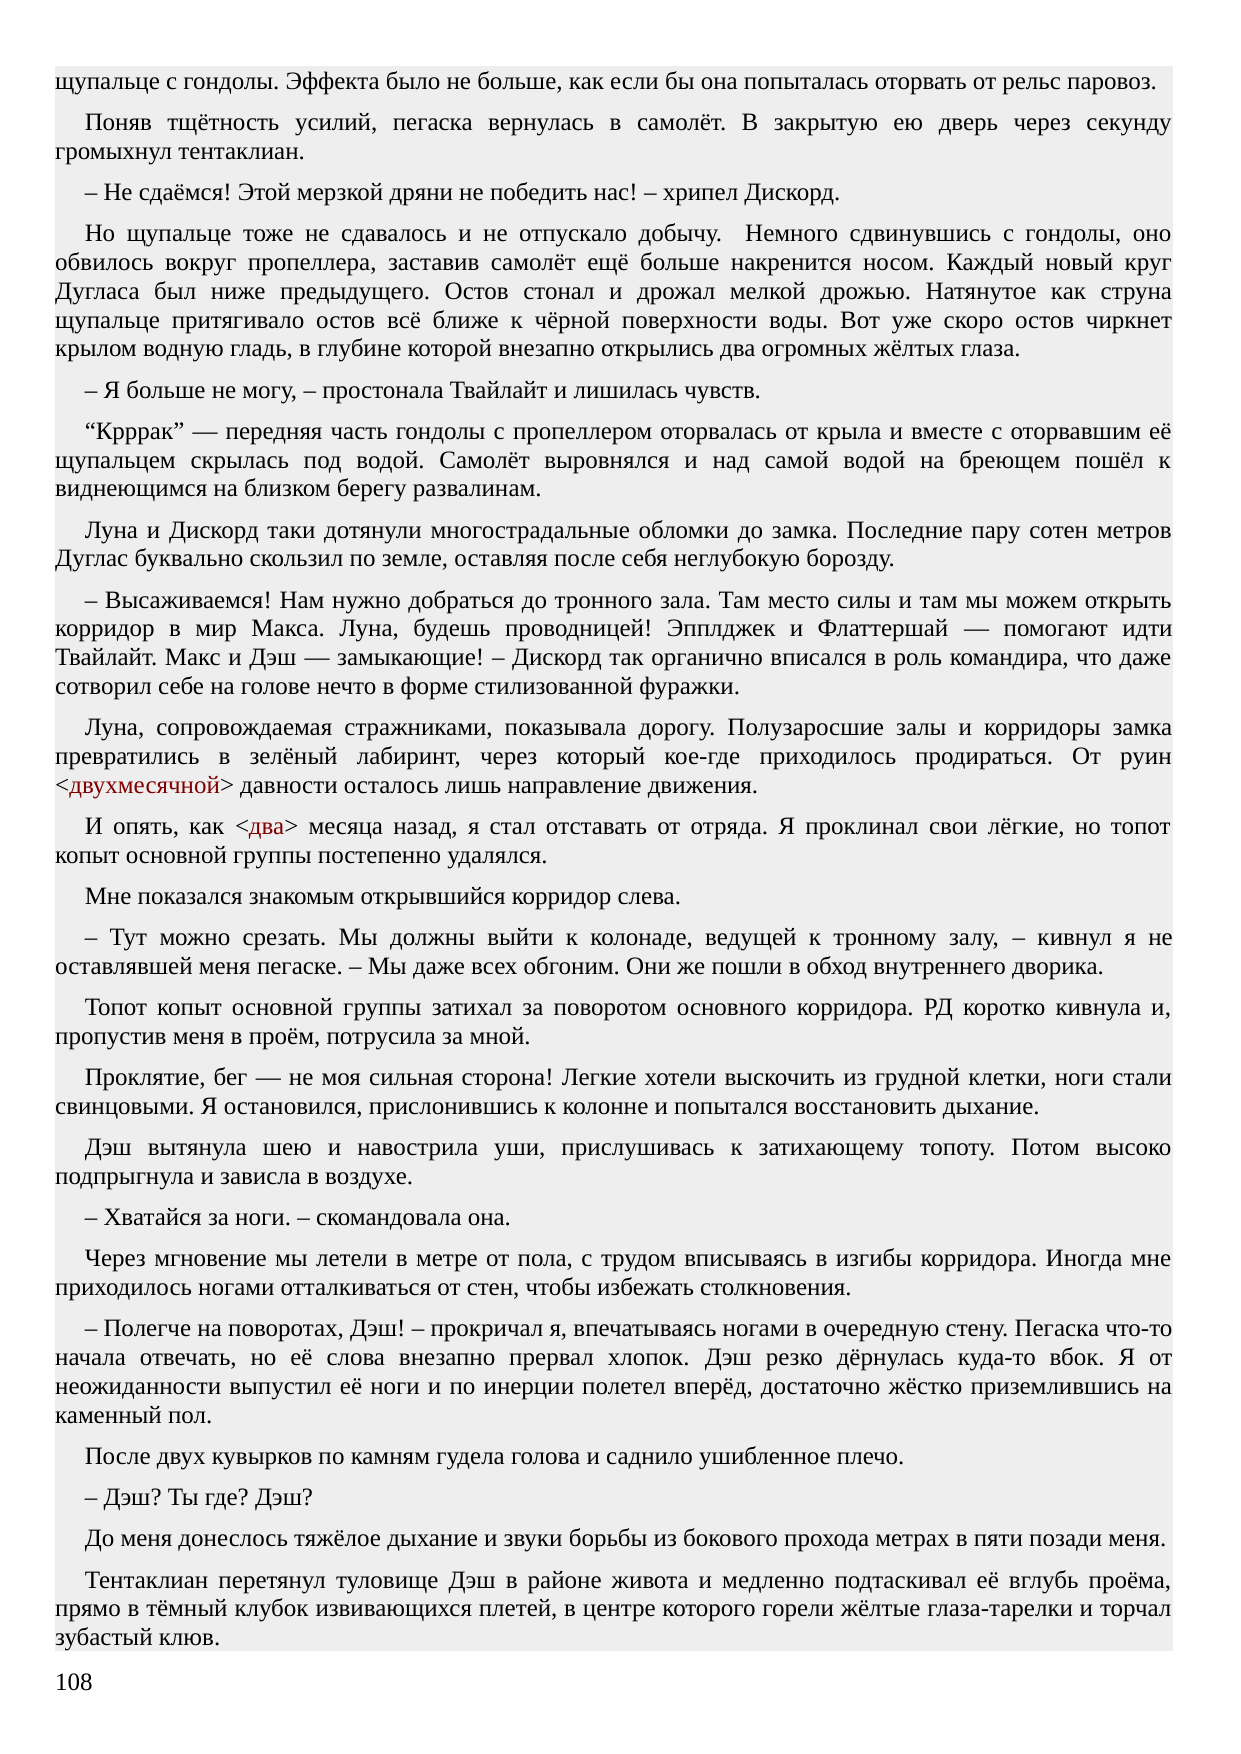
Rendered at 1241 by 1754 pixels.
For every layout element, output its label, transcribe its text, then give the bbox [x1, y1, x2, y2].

text Луна и Дискорд таки дотянули многострадальные обломки до замка. Последние пару сотен метров Дуглас буквально скользил по земле, оставляя после себя неглубокую борозду. [55, 515, 1173, 572]
text Топот копыт основной группы затихал за поворотом основного корридора. РД коротко кивнула и, пропустив меня в проём, потрусила за мной. [55, 992, 1173, 1050]
text Через мгновение мы летели в метре от пола, с трудом вписываясь в изгибы корридора. Иногда мне приходилось ногами отталкиваться от стен, чтобы избежать столкновения. [55, 1243, 1173, 1301]
text Тентаклиан перетянул туловище Дэш в районе живота и медленно подтаскивал её вглубь проёма, прямо в тёмный клубок извивающихся плетей, в центре которого горели жёлтые глаза-тарелки и торчал зубастый клюв. [55, 1565, 1173, 1651]
text “Крррак” — передняя часть гондолы с пропеллером оторвалась от крыла и вместе с оторвавшим её щупальцем скрылась под водой. Самолёт выровнялся и над самой водой на бреющем пошёл к виднеющимся на близком берегу развалинам. [55, 416, 1173, 502]
text До меня донеслось тяжёлое дыхание и звуки борьбы из бокового прохода метрах в пяти позади меня. [55, 1523, 1173, 1552]
text Но щупальце тоже не сдавалось и не отпускало добычу. Немного сдвинувшись с гондолы, оно обвилось вокруг пропеллера, заставив самолёт ещё больше накренится носом. Каждый новый круг Дугласа был ниже предыдущего. Остов стонал и дрожал мелкой дрожью. Натянутое как струна щупальце притягивало остов всё ближе к чёрной поверхности воды. Вот уже скоро остов чиркнет крылом водную гладь, в глубине которой внезапно открылись два огромных жёлтых глаза. [55, 218, 1173, 362]
text И опять, как <два> месяца назад, я стал отставать от отряда. Я проклинал свои лёгкие, но топот копыт основной группы постепенно удалялся. [55, 811, 1173, 868]
text – Я больше не могу, – простонала Твайлайт и лишилась чувств. [55, 375, 1173, 403]
text – Дэш? Ты где? Дэш? [55, 1482, 1173, 1511]
text Дэш вытянула шею и навострила уши, прислушивась к затихающему топоту. Потом высоко подпрыгнула и зависла в воздухе. [55, 1132, 1173, 1190]
text щупальце с гондолы. Эффекта было не больше, как если бы она попыталась оторвать от рельс паровоз. [55, 66, 1173, 95]
text Поняв тщётность усилий, пегаска вернулась в самолёт. В закрытую ею дверь через секунду громыхнул тентаклиан. [55, 107, 1173, 165]
text – Тут можно срезать. Мы должны выйти к колонаде, ведущей к тронному залу, – кивнул я не оставлявшей меня пегаске. – Мы даже всех обгоним. Они же пошли в обход внутреннего дворика. [55, 922, 1173, 980]
text – Высаживаемся! Нам нужно добраться до тронного зала. Там место силы и там мы можем открыть корридор в мир Макса. Луна, будешь проводницей! Эпплджек и Флаттершай — помогают идти Твайлайт. Макс и Дэш — замыкающие! – Дискорд так органично вписался в роль командира, что даже сотворил себе на голове нечто в форме стилизованной фуражки. [55, 585, 1173, 700]
text Луна, сопровождаемая стражниками, показывала дорогу. Полузаросшие залы и корридоры замка превратились в зелёный лабиринт, через который кое-где приходилось продираться. От руин <двухмесячной> давности осталось лишь направление движения. [55, 712, 1173, 798]
text – Хватайся за ноги. – скомандовала она. [55, 1202, 1173, 1231]
text – Полегче на поворотах, Дэш! – прокричал я, впечатываясь ногами в очередную стену. Пегаска что-то начала отвечать, но её слова внезапно прервал хлопок. Дэш резко дёрнулась куда-то вбок. Я от неожиданности выпустил её ноги и по инерции полетел вперёд, достаточно жёстко приземлившись на каменный пол. [55, 1313, 1173, 1428]
text – Не сдаёмся! Этой мерзкой дряни не победить нас! – хрипел Дискорд. [55, 177, 1173, 206]
text Мне показался знакомым открывшийся корридор слева. [55, 881, 1173, 910]
text После двух кувырков по камням гудела голова и саднило ушибленное плечо. [55, 1441, 1173, 1470]
text Проклятие, бег — не моя сильная сторона! Легкие хотели выскочить из грудной клетки, ноги стали свинцовыми. Я остановился, прислонившись к колонне и попытался восстановить дыхание. [55, 1062, 1173, 1120]
